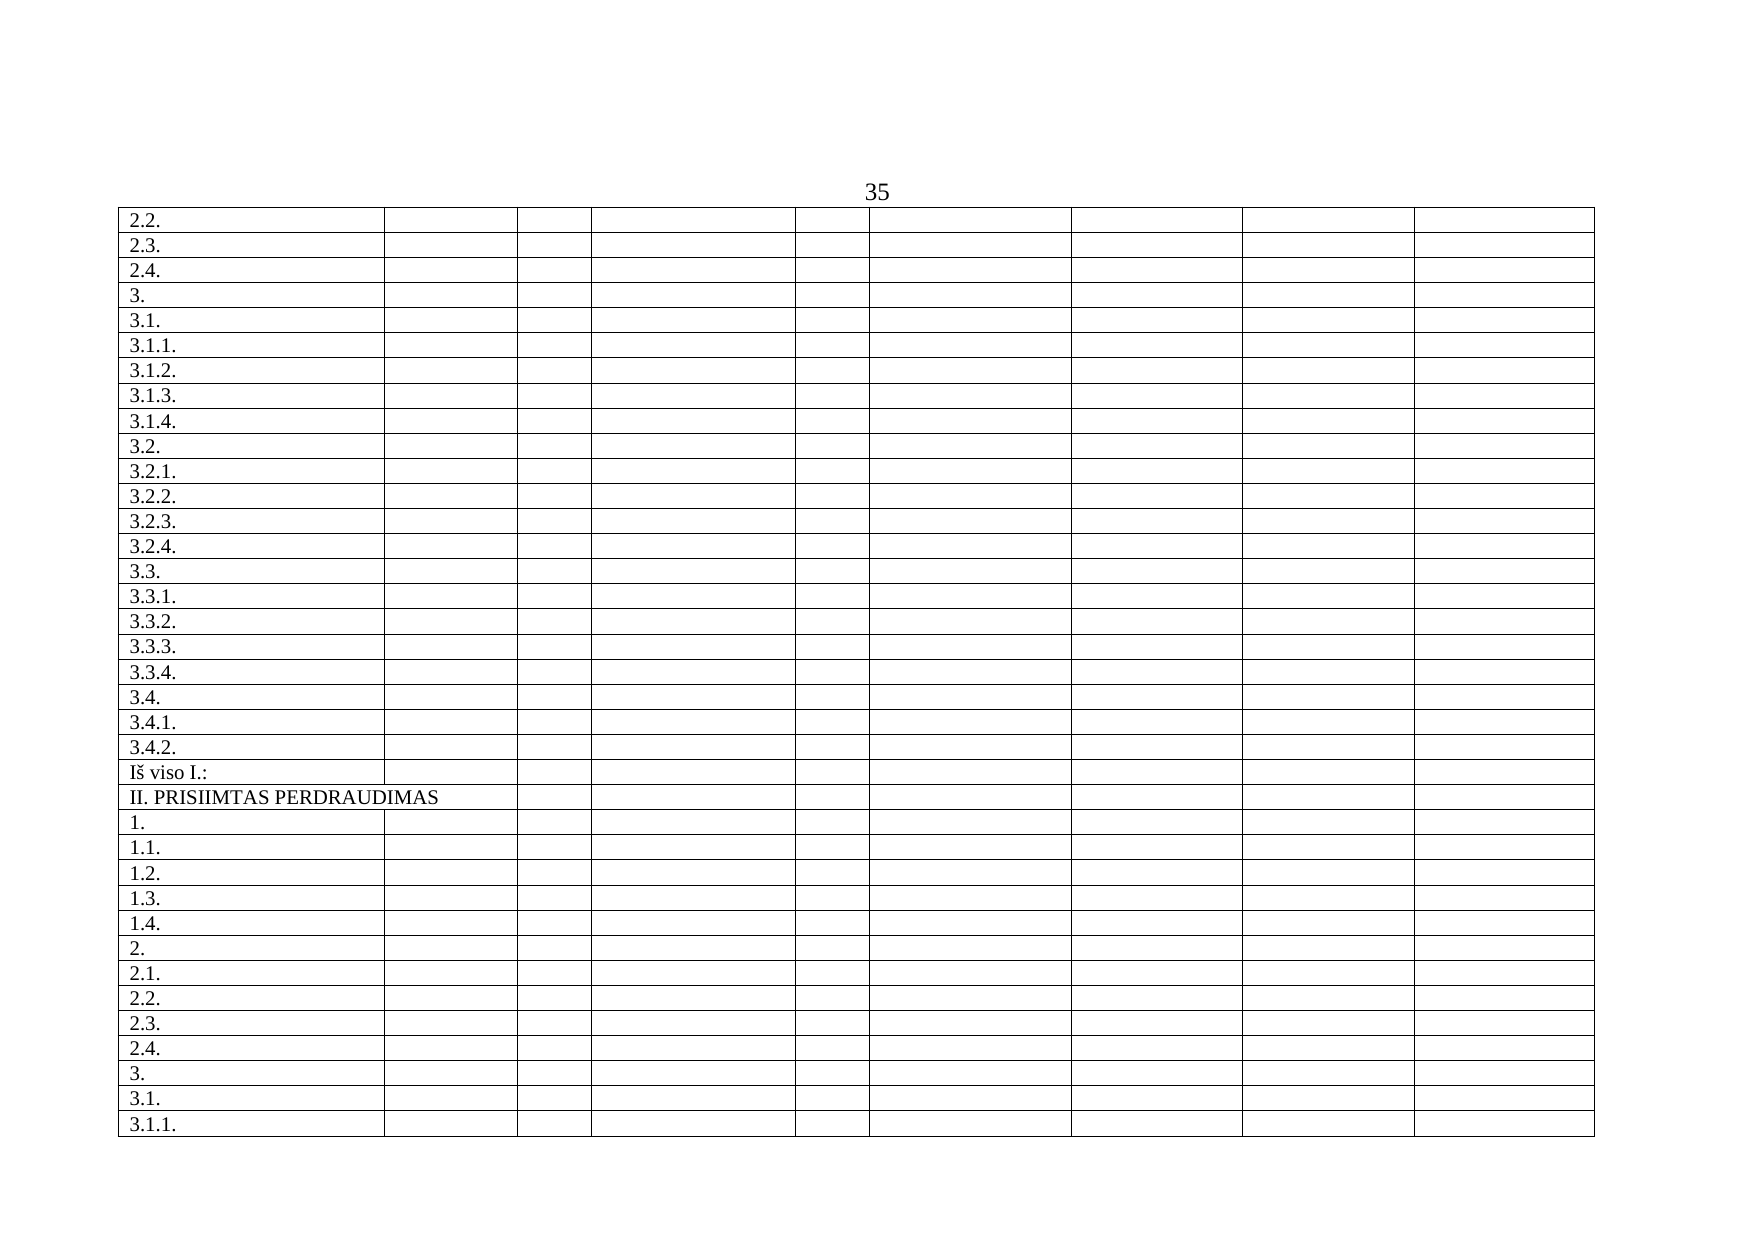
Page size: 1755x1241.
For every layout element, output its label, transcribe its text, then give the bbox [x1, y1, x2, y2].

table_cell [796, 835, 869, 859]
table_cell [592, 936, 795, 960]
table_cell [518, 534, 591, 558]
table_cell [592, 710, 795, 734]
table_cell [385, 810, 517, 834]
table_cell 1.4. [119, 911, 384, 935]
table_cell [1072, 635, 1242, 658]
table_cell [592, 860, 795, 884]
table_cell [796, 559, 869, 583]
table_cell 3. [119, 1061, 384, 1085]
table_cell [796, 911, 869, 935]
table_cell [870, 660, 1071, 684]
table_cell 3.3. [119, 559, 384, 583]
table_cell [1072, 1011, 1242, 1035]
table_cell [1072, 584, 1242, 608]
table_cell [1415, 860, 1594, 884]
table_cell [1072, 384, 1242, 407]
table_cell [385, 409, 517, 433]
table_cell [796, 358, 869, 382]
table_cell [518, 258, 591, 282]
table_cell [1243, 308, 1414, 332]
table_cell [1243, 785, 1414, 809]
table_cell [385, 208, 517, 232]
table_cell [796, 660, 869, 684]
table_cell [592, 283, 795, 307]
table_cell [1072, 283, 1242, 307]
table_cell [592, 484, 795, 508]
table_cell [592, 308, 795, 332]
table_cell [870, 333, 1071, 357]
table_cell [1072, 233, 1242, 257]
table_cell [870, 484, 1071, 508]
table_cell [518, 509, 591, 533]
table_cell [1243, 283, 1414, 307]
table_cell [592, 434, 795, 458]
table_cell [385, 1011, 517, 1035]
table_cell [1072, 208, 1242, 232]
table_cell [385, 333, 517, 357]
table_cell [1243, 1111, 1414, 1136]
table_cell [1243, 384, 1414, 407]
table_cell [518, 283, 591, 307]
table_cell [518, 308, 591, 332]
table_cell [796, 258, 869, 282]
table_cell [518, 1011, 591, 1035]
table_cell [385, 233, 517, 257]
table_cell [870, 760, 1071, 784]
table_cell [870, 208, 1071, 232]
table_cell [870, 384, 1071, 407]
table_cell 2.4. [119, 258, 384, 282]
table_cell [796, 459, 869, 483]
table_cell [1415, 308, 1594, 332]
table_cell [518, 961, 591, 985]
table_cell [796, 384, 869, 407]
table_cell [385, 509, 517, 533]
table_cell [870, 911, 1071, 935]
table_cell [1415, 785, 1594, 809]
table_cell [1415, 358, 1594, 382]
table_cell [1243, 685, 1414, 709]
table_cell [385, 559, 517, 583]
table_cell [796, 283, 869, 307]
table_cell [796, 609, 869, 633]
table_cell [1243, 835, 1414, 859]
table_cell [796, 961, 869, 985]
table_cell 3.2.1. [119, 459, 384, 483]
table_cell [592, 1086, 795, 1110]
table_cell [385, 308, 517, 332]
table_cell [796, 735, 869, 759]
table_cell [592, 584, 795, 608]
table_cell 3.1.2. [119, 358, 384, 382]
table_cell [1072, 961, 1242, 985]
table_cell [1072, 810, 1242, 834]
table_cell [1243, 710, 1414, 734]
table_cell [1072, 835, 1242, 859]
table_cell [518, 1111, 591, 1136]
table_cell [1415, 584, 1594, 608]
table_cell [518, 760, 591, 784]
table_cell 3.3.2. [119, 609, 384, 633]
table_cell [592, 785, 795, 809]
table_cell Iš viso I.: [119, 760, 384, 784]
table_cell [796, 333, 869, 357]
table_cell 2.2. [119, 986, 384, 1010]
table_cell 3.1. [119, 308, 384, 332]
table_cell [592, 635, 795, 658]
table_cell [592, 660, 795, 684]
table_cell [796, 936, 869, 960]
table_cell [796, 685, 869, 709]
table_cell [870, 1111, 1071, 1136]
table_cell [1072, 459, 1242, 483]
table_cell [385, 710, 517, 734]
table_cell [518, 936, 591, 960]
table_cell [1243, 911, 1414, 935]
table_cell [870, 735, 1071, 759]
table_cell [385, 1111, 517, 1136]
table_cell [796, 1036, 869, 1060]
table_cell [870, 358, 1071, 382]
table_cell [1415, 835, 1594, 859]
table_cell [592, 333, 795, 357]
table_cell [870, 459, 1071, 483]
table_cell [1072, 760, 1242, 784]
table_cell [592, 409, 795, 433]
table_cell [1243, 760, 1414, 784]
table_cell [385, 584, 517, 608]
table_cell [796, 509, 869, 533]
table_cell [1243, 358, 1414, 382]
table_cell [592, 835, 795, 859]
table_cell 2.3. [119, 1011, 384, 1035]
table_cell [870, 835, 1071, 859]
table_cell 3.2.2. [119, 484, 384, 508]
table_cell [385, 484, 517, 508]
table_cell [870, 1086, 1071, 1110]
table_cell [518, 358, 591, 382]
table_cell 3.1.1. [119, 1111, 384, 1136]
table_cell [796, 409, 869, 433]
table_cell [870, 609, 1071, 633]
table_cell 3.1.3. [119, 384, 384, 407]
table_cell [1415, 961, 1594, 985]
table_cell [1243, 986, 1414, 1010]
table_cell [1072, 534, 1242, 558]
table_cell [1243, 886, 1414, 909]
table_cell [1072, 936, 1242, 960]
table_cell [1415, 710, 1594, 734]
table_cell [518, 785, 591, 809]
table_cell [1072, 986, 1242, 1010]
table_cell [592, 685, 795, 709]
table_cell 1.2. [119, 860, 384, 884]
table_cell [1415, 1011, 1594, 1035]
table_cell [870, 860, 1071, 884]
table_cell [1243, 635, 1414, 658]
table_cell [518, 635, 591, 658]
table_cell 3.2. [119, 434, 384, 458]
table_cell [1072, 1111, 1242, 1136]
table_cell [796, 434, 869, 458]
table_cell [1415, 735, 1594, 759]
table_cell [796, 1111, 869, 1136]
table_cell [385, 434, 517, 458]
table_cell [796, 710, 869, 734]
table_cell 2. [119, 936, 384, 960]
table_cell [870, 810, 1071, 834]
table_cell [518, 609, 591, 633]
table_cell [1415, 635, 1594, 658]
table_cell [796, 760, 869, 784]
table_cell [592, 1011, 795, 1035]
table_cell [518, 459, 591, 483]
table_cell [870, 961, 1071, 985]
table_cell [1415, 258, 1594, 282]
table_cell [796, 534, 869, 558]
table_cell [796, 810, 869, 834]
table_cell [385, 258, 517, 282]
table_cell 3.4. [119, 685, 384, 709]
table_cell [1072, 333, 1242, 357]
table_cell 3.3.4. [119, 660, 384, 684]
table_cell [1072, 1086, 1242, 1110]
table_cell [592, 384, 795, 407]
table_cell [1415, 233, 1594, 257]
table_cell [796, 308, 869, 332]
table_cell [1415, 384, 1594, 407]
table_cell [796, 484, 869, 508]
table_cell [518, 1036, 591, 1060]
table_cell [592, 886, 795, 909]
table_cell [385, 685, 517, 709]
table_cell [518, 710, 591, 734]
table_cell [1072, 735, 1242, 759]
table_cell [1243, 1086, 1414, 1110]
table_cell [518, 835, 591, 859]
table_cell [1072, 258, 1242, 282]
table_cell [518, 1086, 591, 1110]
table_cell [518, 660, 591, 684]
table_cell [1243, 660, 1414, 684]
table_cell [385, 986, 517, 1010]
table_cell [592, 509, 795, 533]
table_cell [385, 860, 517, 884]
table_cell [592, 609, 795, 633]
table_cell [1243, 333, 1414, 357]
table_cell 3.3.1. [119, 584, 384, 608]
table_cell [1415, 760, 1594, 784]
table_cell [870, 685, 1071, 709]
table_cell [870, 1061, 1071, 1085]
table_cell [592, 735, 795, 759]
table_cell [1072, 1036, 1242, 1060]
table_cell [1072, 308, 1242, 332]
table_cell [1415, 459, 1594, 483]
table_cell [385, 534, 517, 558]
table_cell [518, 860, 591, 884]
table_cell [796, 785, 869, 809]
table_cell [385, 1061, 517, 1085]
table_cell [385, 1036, 517, 1060]
table_cell [870, 509, 1071, 533]
table_cell [870, 258, 1071, 282]
table_cell [592, 1036, 795, 1060]
table_cell [518, 685, 591, 709]
table_cell [1072, 484, 1242, 508]
table_cell [870, 584, 1071, 608]
table_cell [1243, 534, 1414, 558]
table_cell 2.2. [119, 208, 384, 232]
table_cell [518, 484, 591, 508]
table_cell [518, 333, 591, 357]
table_cell [385, 961, 517, 985]
table_cell 3.1. [119, 1086, 384, 1110]
table_cell [1072, 785, 1242, 809]
table_cell [1415, 509, 1594, 533]
table_cell [518, 434, 591, 458]
table_cell [1415, 886, 1594, 909]
table_cell [518, 810, 591, 834]
table_cell [1415, 283, 1594, 307]
table_cell [870, 886, 1071, 909]
table_cell [1243, 810, 1414, 834]
table_cell [1072, 559, 1242, 583]
table_cell [1243, 258, 1414, 282]
table_cell [385, 358, 517, 382]
table_cell [796, 233, 869, 257]
table_cell [796, 860, 869, 884]
table_cell [870, 785, 1071, 809]
table_cell [1243, 1011, 1414, 1035]
table_cell [518, 584, 591, 608]
table_cell [1415, 1111, 1594, 1136]
table_cell 3.4.2. [119, 735, 384, 759]
table_cell [592, 534, 795, 558]
table_cell 3.2.3. [119, 509, 384, 533]
table_cell [1243, 609, 1414, 633]
table_cell [518, 911, 591, 935]
table_cell [592, 358, 795, 382]
table_cell [1243, 509, 1414, 533]
table_cell [1415, 685, 1594, 709]
table_cell [385, 886, 517, 909]
table_cell [385, 936, 517, 960]
table_cell [870, 635, 1071, 658]
table_cell 2.4. [119, 1036, 384, 1060]
table_cell [796, 635, 869, 658]
table_cell [1072, 886, 1242, 909]
table_cell [592, 961, 795, 985]
table_cell [1072, 710, 1242, 734]
table_cell [870, 308, 1071, 332]
table_cell [796, 886, 869, 909]
table_cell [592, 1061, 795, 1085]
table_cell 3.4.1. [119, 710, 384, 734]
table_cell [1243, 735, 1414, 759]
table_cell [1243, 409, 1414, 433]
table_cell [1072, 509, 1242, 533]
table_cell [1415, 534, 1594, 558]
table_cell [1072, 1061, 1242, 1085]
table_cell [1415, 1061, 1594, 1085]
table_cell [518, 384, 591, 407]
table_cell [518, 735, 591, 759]
table_cell [796, 986, 869, 1010]
table_cell [870, 534, 1071, 558]
table_cell [1415, 911, 1594, 935]
table_cell [1415, 208, 1594, 232]
table_cell 3.2.4. [119, 534, 384, 558]
table_cell [1415, 609, 1594, 633]
table_cell [1072, 409, 1242, 433]
table_cell [796, 1086, 869, 1110]
table_cell [385, 760, 517, 784]
table_cell [592, 1111, 795, 1136]
table_cell [1415, 333, 1594, 357]
table_cell [870, 559, 1071, 583]
table_cell [592, 911, 795, 935]
table_cell [1415, 810, 1594, 834]
table_cell [1415, 660, 1594, 684]
table_cell [1243, 1061, 1414, 1085]
table_cell 3.1.1. [119, 333, 384, 357]
table_cell [1072, 660, 1242, 684]
table_cell [385, 635, 517, 658]
table_cell [870, 1011, 1071, 1035]
table_cell [1243, 936, 1414, 960]
table_cell 3.1.4. [119, 409, 384, 433]
table_cell [1243, 233, 1414, 257]
table_cell [796, 584, 869, 608]
table_cell [385, 459, 517, 483]
table_cell 2.3. [119, 233, 384, 257]
table_cell [1415, 936, 1594, 960]
table_cell [385, 735, 517, 759]
table_cell [592, 760, 795, 784]
table_cell II. PRISIIMTAS PERDRAUDIMAS [119, 785, 517, 809]
table_cell [796, 208, 869, 232]
table_cell [1243, 208, 1414, 232]
table_cell [1415, 1036, 1594, 1060]
table_cell [385, 835, 517, 859]
table_cell [592, 233, 795, 257]
table_cell [1243, 584, 1414, 608]
table_cell [1072, 434, 1242, 458]
table_cell [1072, 685, 1242, 709]
table_cell [1243, 961, 1414, 985]
table_cell [870, 283, 1071, 307]
table_cell [870, 409, 1071, 433]
table_cell [796, 1061, 869, 1085]
table_cell [518, 559, 591, 583]
table_cell [1415, 986, 1594, 1010]
table_cell [1415, 559, 1594, 583]
table_cell [870, 986, 1071, 1010]
table_cell [592, 986, 795, 1010]
table_cell [870, 710, 1071, 734]
table_cell 3. [119, 283, 384, 307]
table_cell [385, 1086, 517, 1110]
table_cell [385, 283, 517, 307]
table_cell [1243, 860, 1414, 884]
table_cell [385, 609, 517, 633]
table_cell [518, 886, 591, 909]
table_cell 1.1. [119, 835, 384, 859]
table_cell [870, 233, 1071, 257]
table_cell [518, 409, 591, 433]
table_cell [1415, 434, 1594, 458]
table_cell 2.1. [119, 961, 384, 985]
table_cell 3.3.3. [119, 635, 384, 658]
table_cell 1. [119, 810, 384, 834]
table_cell [592, 258, 795, 282]
table_cell [870, 936, 1071, 960]
table_cell [592, 208, 795, 232]
table_cell [518, 233, 591, 257]
table_cell [592, 459, 795, 483]
table_cell [870, 1036, 1071, 1060]
table_cell [385, 660, 517, 684]
table_cell [518, 208, 591, 232]
table_cell [385, 911, 517, 935]
table_cell [385, 384, 517, 407]
table_cell [1243, 484, 1414, 508]
table_cell [1243, 559, 1414, 583]
table_cell [592, 559, 795, 583]
table_cell [592, 810, 795, 834]
table_cell [1243, 459, 1414, 483]
table_cell [1415, 484, 1594, 508]
table_cell [1243, 1036, 1414, 1060]
table_cell [870, 434, 1071, 458]
table_cell [1415, 1086, 1594, 1110]
table_cell [518, 1061, 591, 1085]
table_cell [1072, 911, 1242, 935]
table_cell [1243, 434, 1414, 458]
table_cell [1072, 860, 1242, 884]
table_cell [1072, 358, 1242, 382]
table_cell [1415, 409, 1594, 433]
table_cell 1.3. [119, 886, 384, 909]
table_cell [1072, 609, 1242, 633]
table_cell [796, 1011, 869, 1035]
table_cell [518, 986, 591, 1010]
